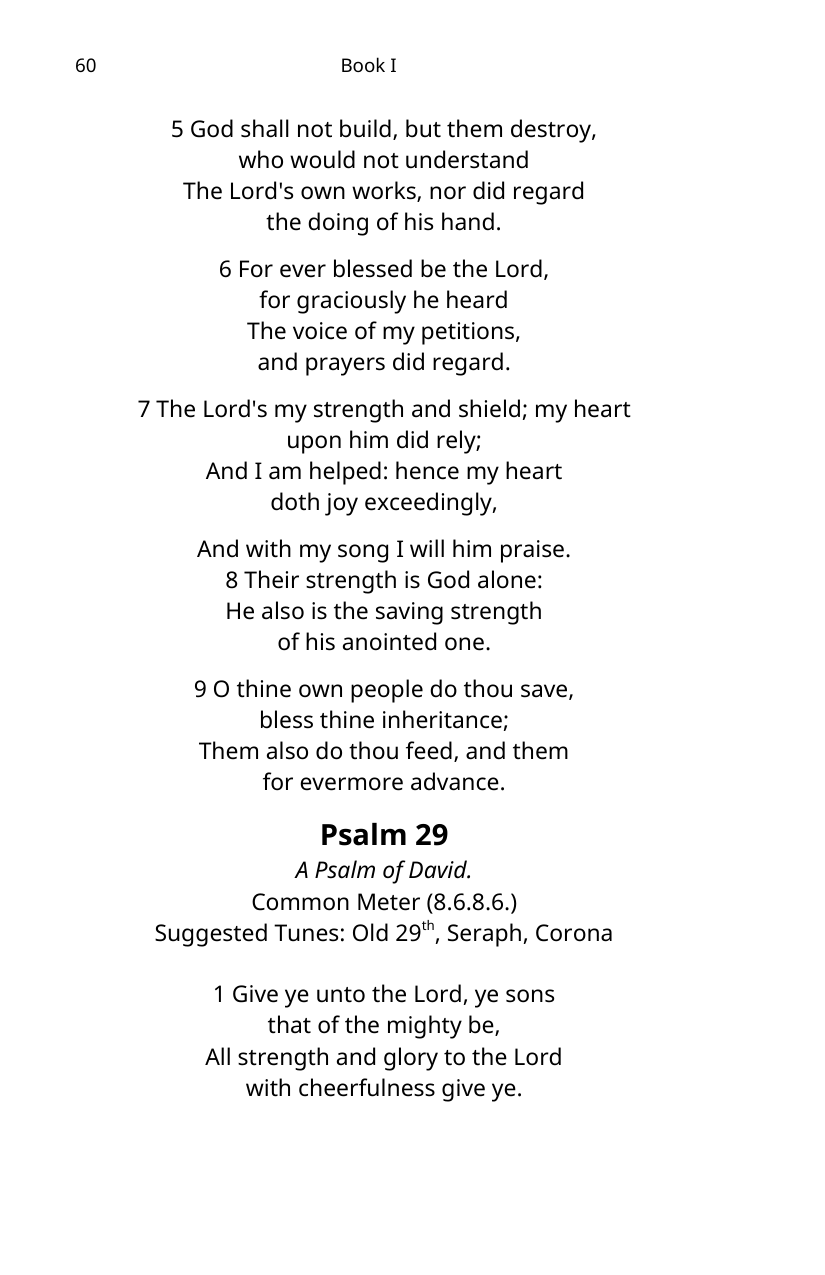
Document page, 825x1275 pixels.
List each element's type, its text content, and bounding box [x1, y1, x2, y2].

text 7 The Lord's my strength and shield; my heart upon him did rely; And I am helped: hence my heart doth joy exceedingly, [75, 392, 693, 517]
text A Psalm of David. [75, 854, 693, 886]
text 6 For ever blessed be the Lord, for graciously he heard The voice of my petitions, and prayers did regard. [75, 252, 693, 377]
text Suggested Tunes: Old 29th, Seraph, Corona [75, 917, 693, 948]
text And with my song I will him praise. 8 Their strength is God alone: He also is the saving strength of his anointed one. [75, 532, 693, 657]
text 5 God shall not build, but them destroy, who would not understand The Lord's own works, nor did regard the doing of his hand. [75, 112, 693, 237]
text 9 O thine own people do thou save, bless thine inheritance; Them also do thou feed, and them for evermore advance. [75, 672, 693, 797]
subtitle Common Meter (8.6.8.6.) [75, 886, 693, 917]
subtitle Psalm 29 [75, 812, 693, 854]
text 1 Give ye unto the Lord, ye sons that of the mighty be, All strength and glory to the Lord with cheerfulness give ye. [75, 978, 693, 1103]
